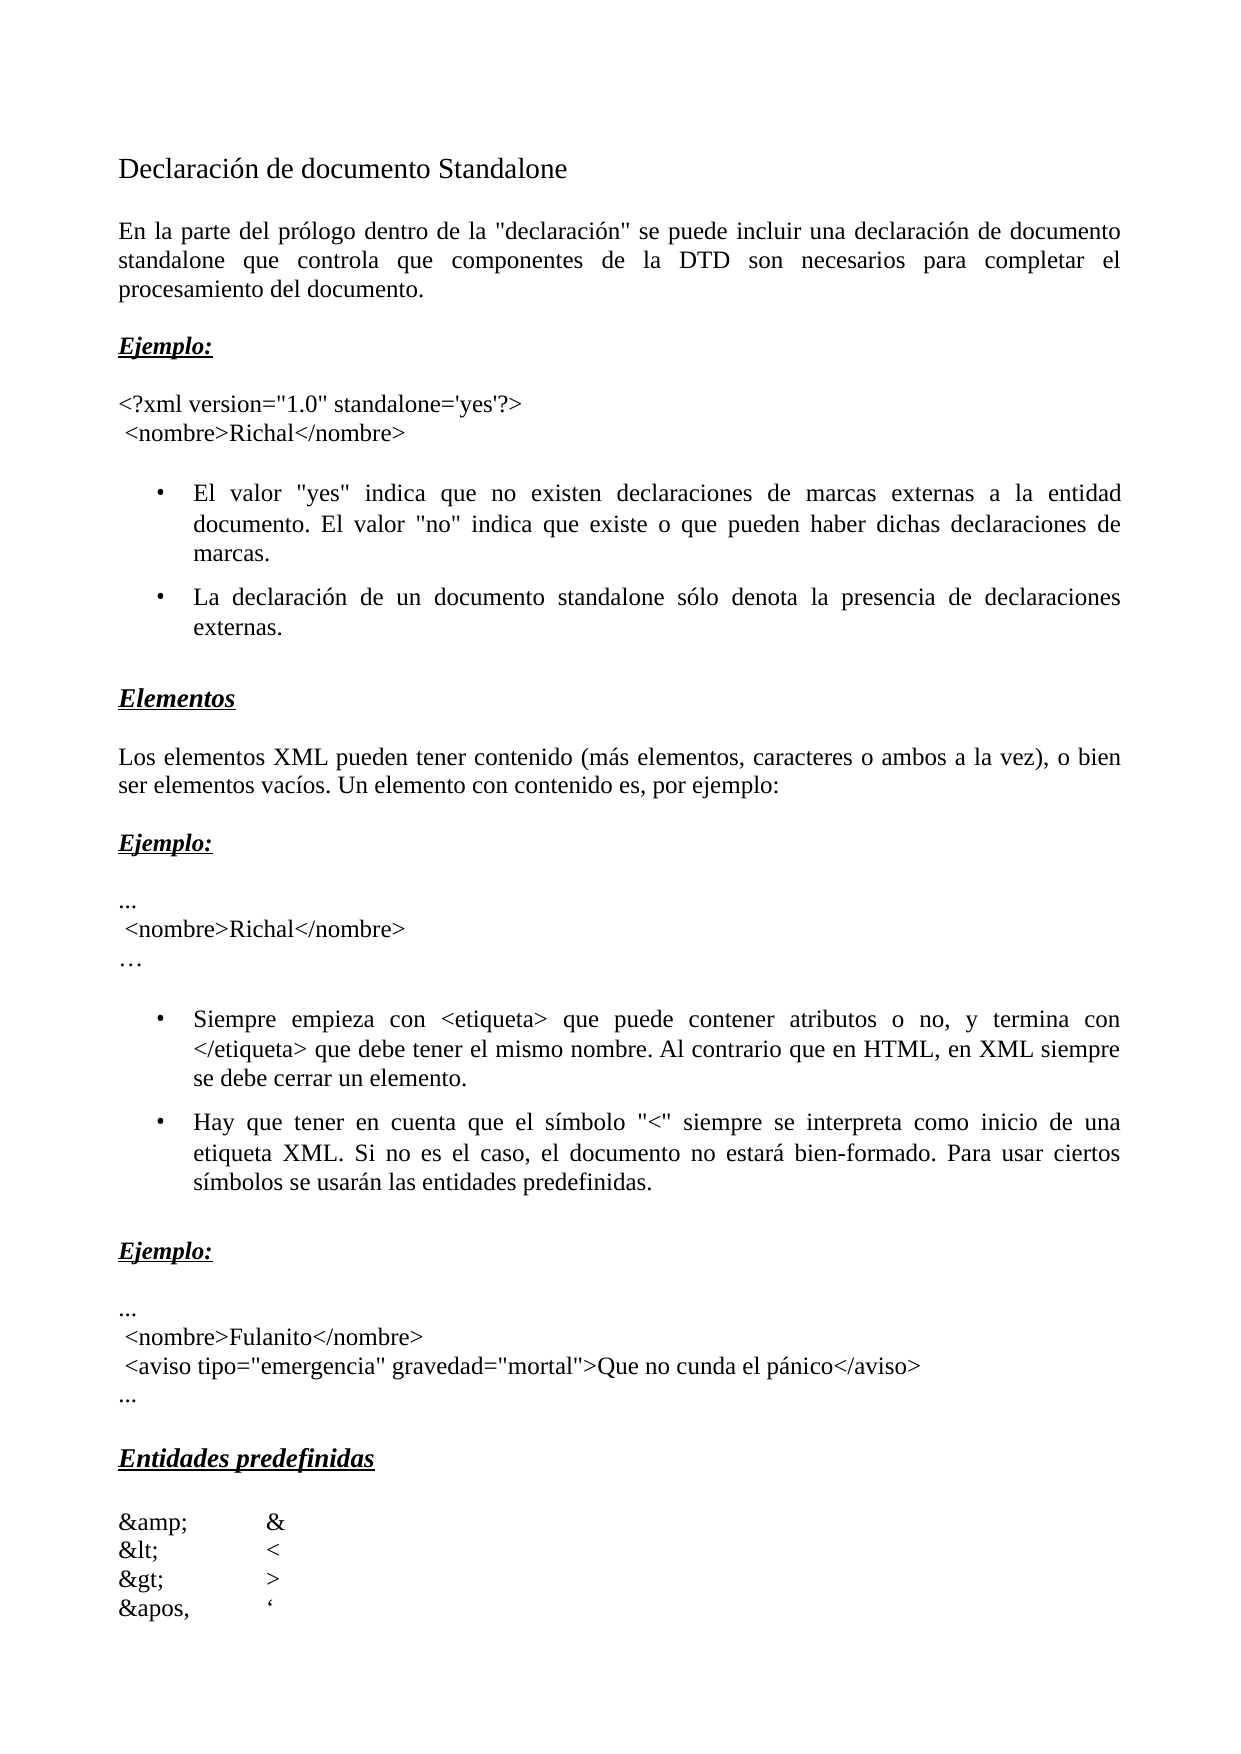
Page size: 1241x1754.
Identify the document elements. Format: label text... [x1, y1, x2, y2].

text Ejemplo: [118, 1236, 1122, 1264]
text <aviso tipo="emergencia" gravedad="mortal">Que no cunda el pánico</aviso> [118, 1351, 1122, 1379]
list El valor "yes" indica que no existen declaraciones de marcas externas a la entidad documento. El valor "no" indica que existe o que pueden haber dichas declaraciones de marcas. [156, 475, 1122, 567]
text Entidades predefinidas [118, 1442, 1122, 1473]
list La declaración de un documento standalone sólo denota la presencia de declaraciones externas. [156, 578, 1122, 641]
list Siempre empieza con <etiqueta> que puede contener atributos o no, y termina con </etiqueta> que debe tener el mismo nombre. Al contrario que en HTML, en XML siempre se debe cerrar un elemento. [156, 1000, 1122, 1092]
text &amp; & [118, 1507, 1122, 1535]
text <?xml version="1.0" standalone='yes'?> [118, 389, 1122, 418]
text Ejemplo: [118, 331, 1122, 360]
text <nombre>Richal</nombre> [118, 418, 1122, 446]
text <nombre>Richal</nombre> [118, 914, 1122, 943]
text &apos, ‘ [118, 1593, 1122, 1622]
text Los elementos XML pueden tener contenido (más elementos, caracteres o ambos a la vez), o bien ser elementos vacíos. Un elemento con contenido es, por ejemplo: [118, 742, 1122, 799]
text Declaración de documento Standalone [118, 152, 1122, 185]
text Elementos [118, 682, 1122, 713]
text <nombre>Fulanito</nombre> [118, 1322, 1122, 1351]
text En la parte del prólogo dentro de la "declaración" se puede incluir una declaración de documento standalone que controla que componentes de la DTD son necesarios para completar el procesamiento del documento. [118, 216, 1122, 303]
text ... [118, 1379, 1122, 1408]
list Hay que tener en cuenta que el símbolo "<" siempre se interpreta como inicio de una etiqueta XML. Si no es el caso, el documento no estará bien-formado. Para usar ciertos símbolos se usarán las entidades predefinidas. [156, 1104, 1122, 1195]
text &lt; < [118, 1535, 1122, 1564]
text Ejemplo: [118, 828, 1122, 857]
text … [118, 943, 1122, 972]
text ... [118, 1293, 1122, 1322]
text &gt; > [118, 1564, 1122, 1593]
text ... [118, 885, 1122, 914]
